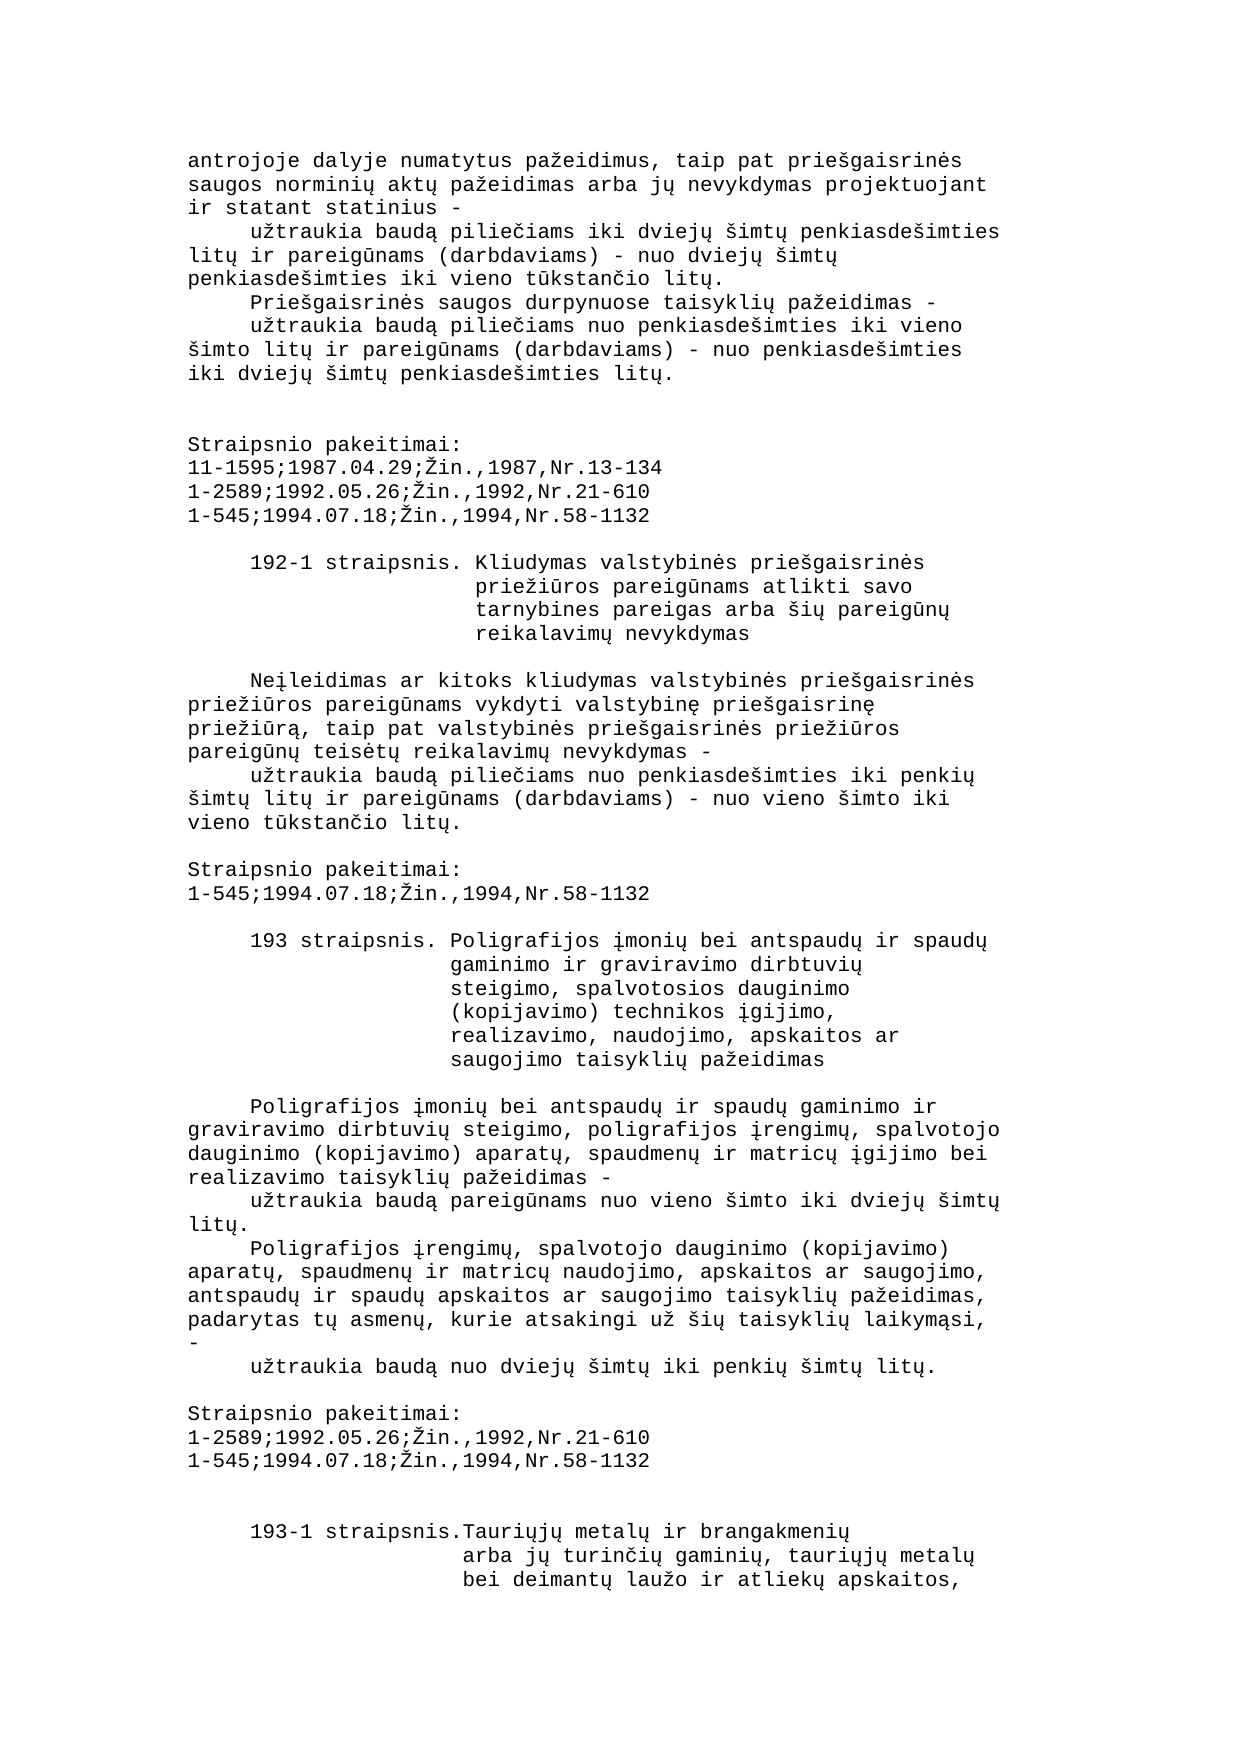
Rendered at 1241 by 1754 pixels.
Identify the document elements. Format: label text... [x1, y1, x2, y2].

text padarytas tų asmenų, kurie atsakingi už šių taisyklių laikymąsi, [187, 1309, 1053, 1332]
text 1-545;1994.07.18;Žin.,1994,Nr.58-1132 [187, 1451, 1053, 1474]
text 1-545;1994.07.18;Žin.,1994,Nr.58-1132 [187, 883, 1053, 907]
text reikalavimų nevykdymas [187, 623, 1053, 647]
text (kopijavimo) technikos įgijimo, [187, 1001, 1053, 1025]
text 1-2589;1992.05.26;Žin.,1992,Nr.21-610 [187, 481, 1053, 505]
text Priešgaisrinės saugos durpynuose taisyklių pažeidimas - [187, 292, 1053, 316]
text bei deimantų laužo ir atliekų apskaitos, [187, 1569, 1053, 1592]
text užtraukia baudą piliečiams iki dviejų šimtų penkiasdešimties [187, 221, 1053, 244]
text užtraukia baudą pareigūnams nuo vieno šimto iki dviejų šimtų [187, 1190, 1053, 1214]
text priežiūros pareigūnams vykdyti valstybinę priešgaisrinę [187, 694, 1053, 717]
text litų ir pareigūnams (darbdaviams) - nuo dviejų šimtų [187, 244, 1053, 268]
text priežiūrą, taip pat valstybinės priešgaisrinės priežiūros [187, 717, 1053, 741]
text 192-1 straipsnis. Kliudymas valstybinės priešgaisrinės [187, 552, 1053, 576]
text Poligrafijos įrengimų, spalvotojo dauginimo (kopijavimo) [187, 1238, 1053, 1261]
text pareigūnų teisėtų reikalavimų nevykdymas - [187, 741, 1053, 765]
text antspaudų ir spaudų apskaitos ar saugojimo taisyklių pažeidimas, [187, 1285, 1053, 1309]
text užtraukia baudą piliečiams nuo penkiasdešimties iki penkių [187, 765, 1053, 788]
text tarnybines pareigas arba šių pareigūnų [187, 599, 1053, 623]
text 1-545;1994.07.18;Žin.,1994,Nr.58-1132 [187, 505, 1053, 528]
text Poligrafijos įmonių bei antspaudų ir spaudų gaminimo ir [187, 1096, 1053, 1119]
text Straipsnio pakeitimai: [187, 434, 1053, 457]
text realizavimo taisyklių pažeidimas - [187, 1167, 1053, 1190]
text šimtų litų ir pareigūnams (darbdaviams) - nuo vieno šimto iki [187, 788, 1053, 812]
text Straipsnio pakeitimai: [187, 1403, 1053, 1427]
text dauginimo (kopijavimo) aparatų, spaudmenų ir matricų įgijimo bei [187, 1143, 1053, 1167]
text užtraukia baudą nuo dviejų šimtų iki penkių šimtų litų. [187, 1356, 1053, 1379]
text 193-1 straipsnis.Tauriųjų metalų ir brangakmenių [187, 1521, 1053, 1545]
text šimto litų ir pareigūnams (darbdaviams) - nuo penkiasdešimties [187, 339, 1053, 363]
text aparatų, spaudmenų ir matricų naudojimo, apskaitos ar saugojimo, [187, 1261, 1053, 1285]
text penkiasdešimties iki vieno tūkstančio litų. [187, 268, 1053, 292]
text saugos norminių aktų pažeidimas arba jų nevykdymas projektuojant [187, 174, 1053, 197]
text arba jų turinčių gaminių, tauriųjų metalų [187, 1545, 1053, 1569]
text Neįleidimas ar kitoks kliudymas valstybinės priešgaisrinės [187, 670, 1053, 694]
text steigimo, spalvotosios dauginimo [187, 978, 1053, 1001]
text ir statant statinius - [187, 197, 1053, 221]
text graviravimo dirbtuvių steigimo, poligrafijos įrengimų, spalvotojo [187, 1119, 1053, 1143]
text litų. [187, 1214, 1053, 1238]
text antrojoje dalyje numatytus pažeidimus, taip pat priešgaisrinės [187, 150, 1053, 174]
text 1-2589;1992.05.26;Žin.,1992,Nr.21-610 [187, 1427, 1053, 1451]
text vieno tūkstančio litų. [187, 812, 1053, 836]
text gaminimo ir graviravimo dirbtuvių [187, 954, 1053, 978]
text Straipsnio pakeitimai: [187, 859, 1053, 883]
text saugojimo taisyklių pažeidimas [187, 1048, 1053, 1072]
text - [187, 1332, 1053, 1356]
text užtraukia baudą piliečiams nuo penkiasdešimties iki vieno [187, 316, 1053, 339]
text iki dviejų šimtų penkiasdešimties litų. [187, 363, 1053, 386]
text 193 straipsnis. Poligrafijos įmonių bei antspaudų ir spaudų [187, 930, 1053, 954]
text realizavimo, naudojimo, apskaitos ar [187, 1025, 1053, 1048]
text priežiūros pareigūnams atlikti savo [187, 576, 1053, 599]
text 11-1595;1987.04.29;Žin.,1987,Nr.13-134 [187, 457, 1053, 481]
